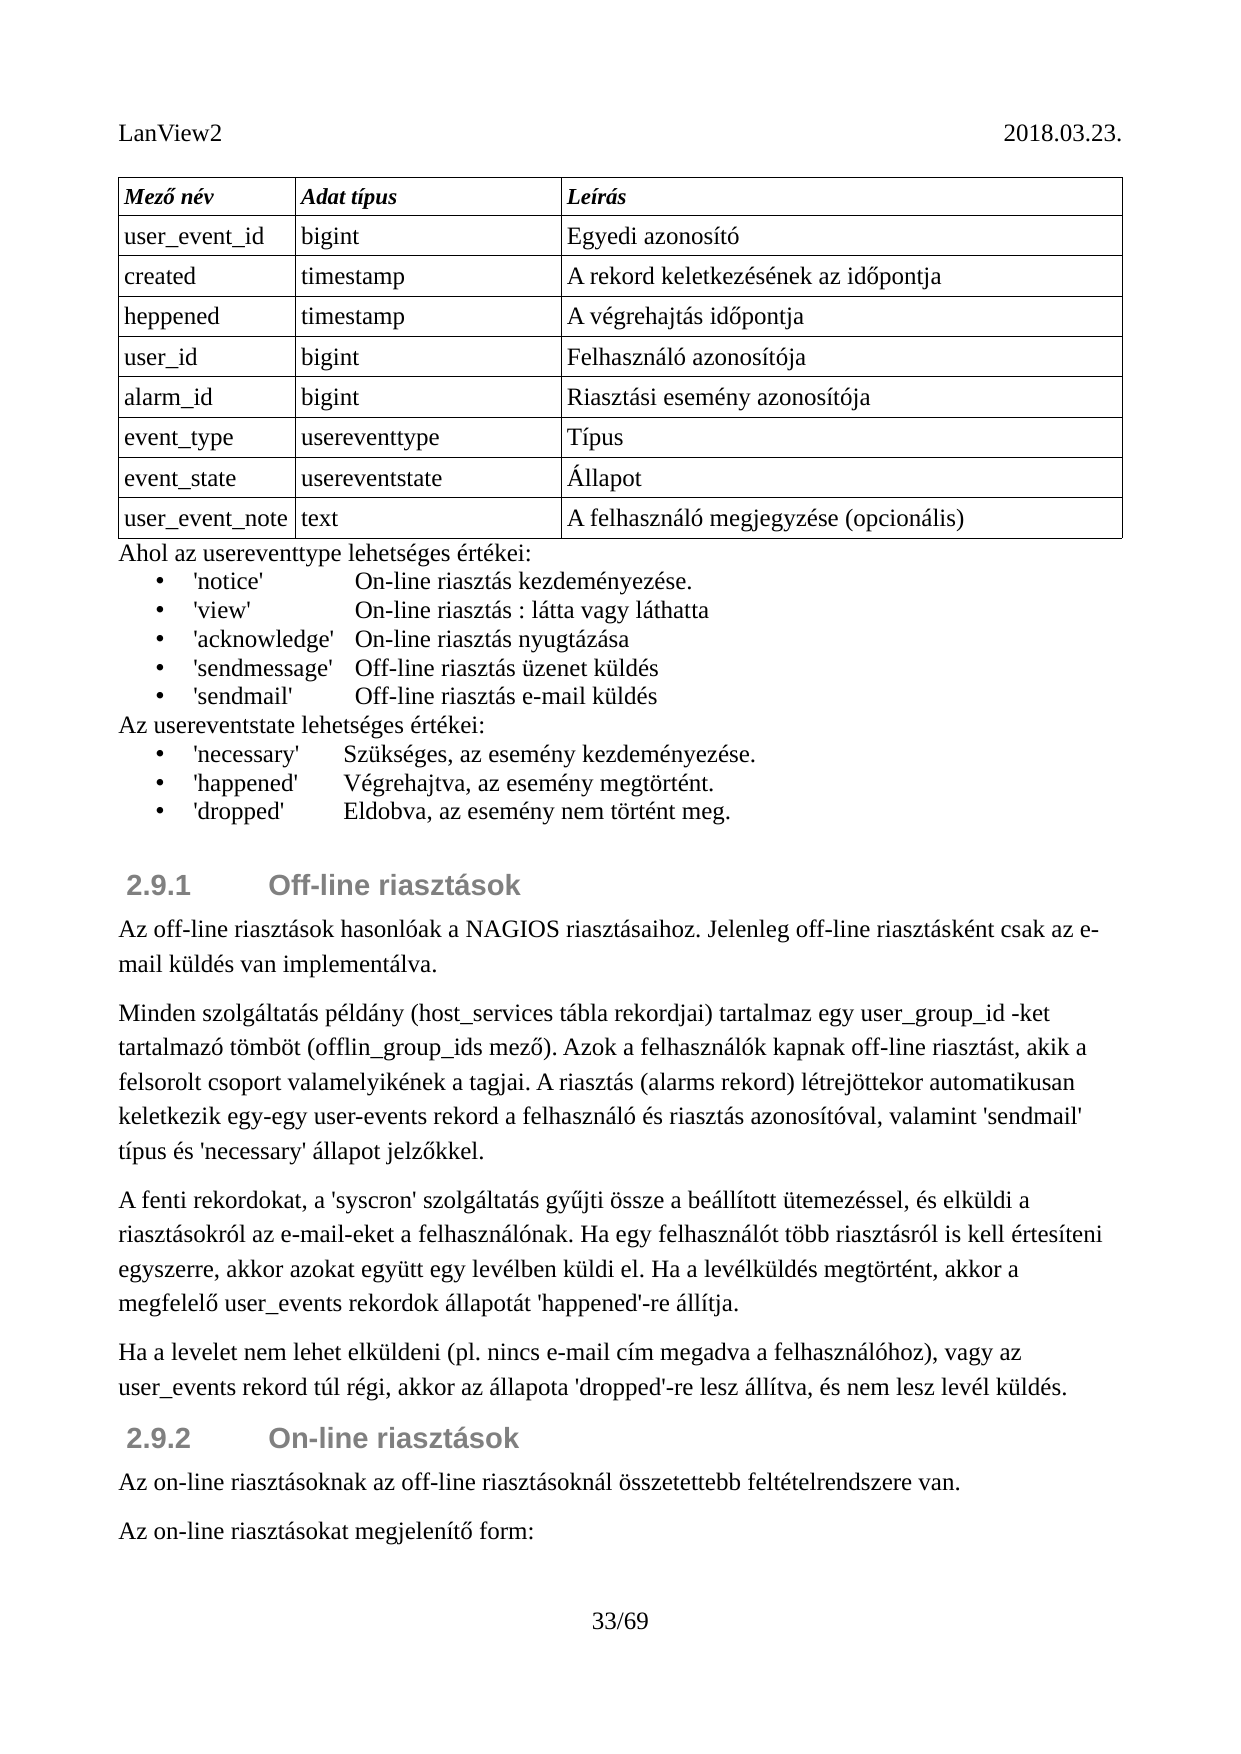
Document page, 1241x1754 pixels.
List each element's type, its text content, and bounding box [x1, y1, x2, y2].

table_cell created [119, 256, 295, 296]
table_cell A felhasználó megjegyzése (opcionális) [562, 498, 1122, 537]
text Ahol az usereventtype lehetséges értékei: [118, 539, 1122, 566]
table_cell Riasztási esemény azonosítója [562, 377, 1122, 417]
table_cell Típus [562, 418, 1122, 457]
table_cell event_state [119, 458, 295, 497]
list 'dropped' Eldobva, az esemény nem történt meg. [156, 796, 1122, 825]
text Az off-line riasztások hasonlóak a NAGIOS riasztásaihoz. Jelenleg off-line riasztásként csak az e-mail küldés van implementálva. [118, 914, 1122, 978]
table_cell Állapot [562, 458, 1122, 497]
list 'happened' Végrehajtva, az esemény megtörtént. [156, 768, 1122, 796]
table_cell timestamp [296, 297, 561, 336]
text A fenti rekordokat, a 'syscron' szolgáltatás gyűjti össze a beállított ütemezéssel, és elküldi a riasztásokról az e-mail-eket a felhasználónak. Ha egy felhasználót több riasztásról is kell értesíteni egyszerre, akkor azokat együtt egy levélben küldi el. Ha a levélküldés megtörtént, akkor a megfelelő user_events rekordok állapotát 'happened'-re állítja. [118, 1185, 1122, 1317]
table_cell bigint [296, 337, 561, 376]
subtitle Off-line riasztások [118, 868, 1122, 902]
table_header Adat típus [296, 178, 561, 215]
table_header Leírás [562, 178, 1122, 215]
table_cell Felhasználó azonosítója [562, 337, 1122, 376]
list 'view' On-line riasztás : látta vagy láthatta [156, 595, 1122, 624]
text Ha a levelet nem lehet elküldeni (pl. nincs e-mail cím megadva a felhasználóhoz), vagy az user_events rekord túl régi, akkor az állapota 'dropped'-re lesz állítva, és nem lesz levél küldés. [118, 1337, 1122, 1401]
text Az on-line riasztásokat megjelenítő form: [118, 1516, 1122, 1545]
list 'acknowledge' On-line riasztás nyugtázása [156, 624, 1122, 653]
table_cell alarm_id [119, 377, 295, 417]
table_cell usereventstate [296, 458, 561, 497]
table_cell user_event_id [119, 216, 295, 255]
text Az on-line riasztásoknak az off-line riasztásoknál összetettebb feltételrendszere van. [118, 1467, 1122, 1496]
table_cell text [296, 498, 561, 537]
list 'sendmail' Off-line riasztás e-mail küldés [156, 681, 1122, 710]
table_cell usereventtype [296, 418, 561, 457]
table_cell user_id [119, 337, 295, 376]
table_cell A végrehajtás időpontja [562, 297, 1122, 336]
table_header Mező név [119, 178, 295, 215]
table_cell heppened [119, 297, 295, 336]
table_cell timestamp [296, 256, 561, 296]
subtitle On-line riasztások [118, 1421, 1122, 1454]
list 'sendmessage' Off-line riasztás üzenet küldés [156, 653, 1122, 681]
text Az usereventstate lehetséges értékei: [118, 710, 1122, 739]
list 'notice' On-line riasztás kezdeményezése. [156, 566, 1122, 595]
table_cell A rekord keletkezésének az időpontja [562, 256, 1122, 296]
table_cell event_type [119, 418, 295, 457]
table_cell bigint [296, 216, 561, 255]
text Minden szolgáltatás példány (host_services tábla rekordjai) tartalmaz egy user_group_id -ket tartalmazó tömböt (offlin_group_ids mező). Azok a felhasználók kapnak off-line riasztást, akik a felsorolt csoport valamelyikének a tagjai. A riasztás (alarms rekord) létrejöttekor automatikusan keletkezik egy-egy user-events rekord a felhasználó és riasztás azonosítóval, valamint 'sendmail' típus és 'necessary' állapot jelzőkkel. [118, 998, 1122, 1165]
table_cell user_event_note [119, 498, 295, 537]
table_cell bigint [296, 377, 561, 417]
table_cell Egyedi azonosító [562, 216, 1122, 255]
list 'necessary' Szükséges, az esemény kezdeményezése. [156, 739, 1122, 768]
